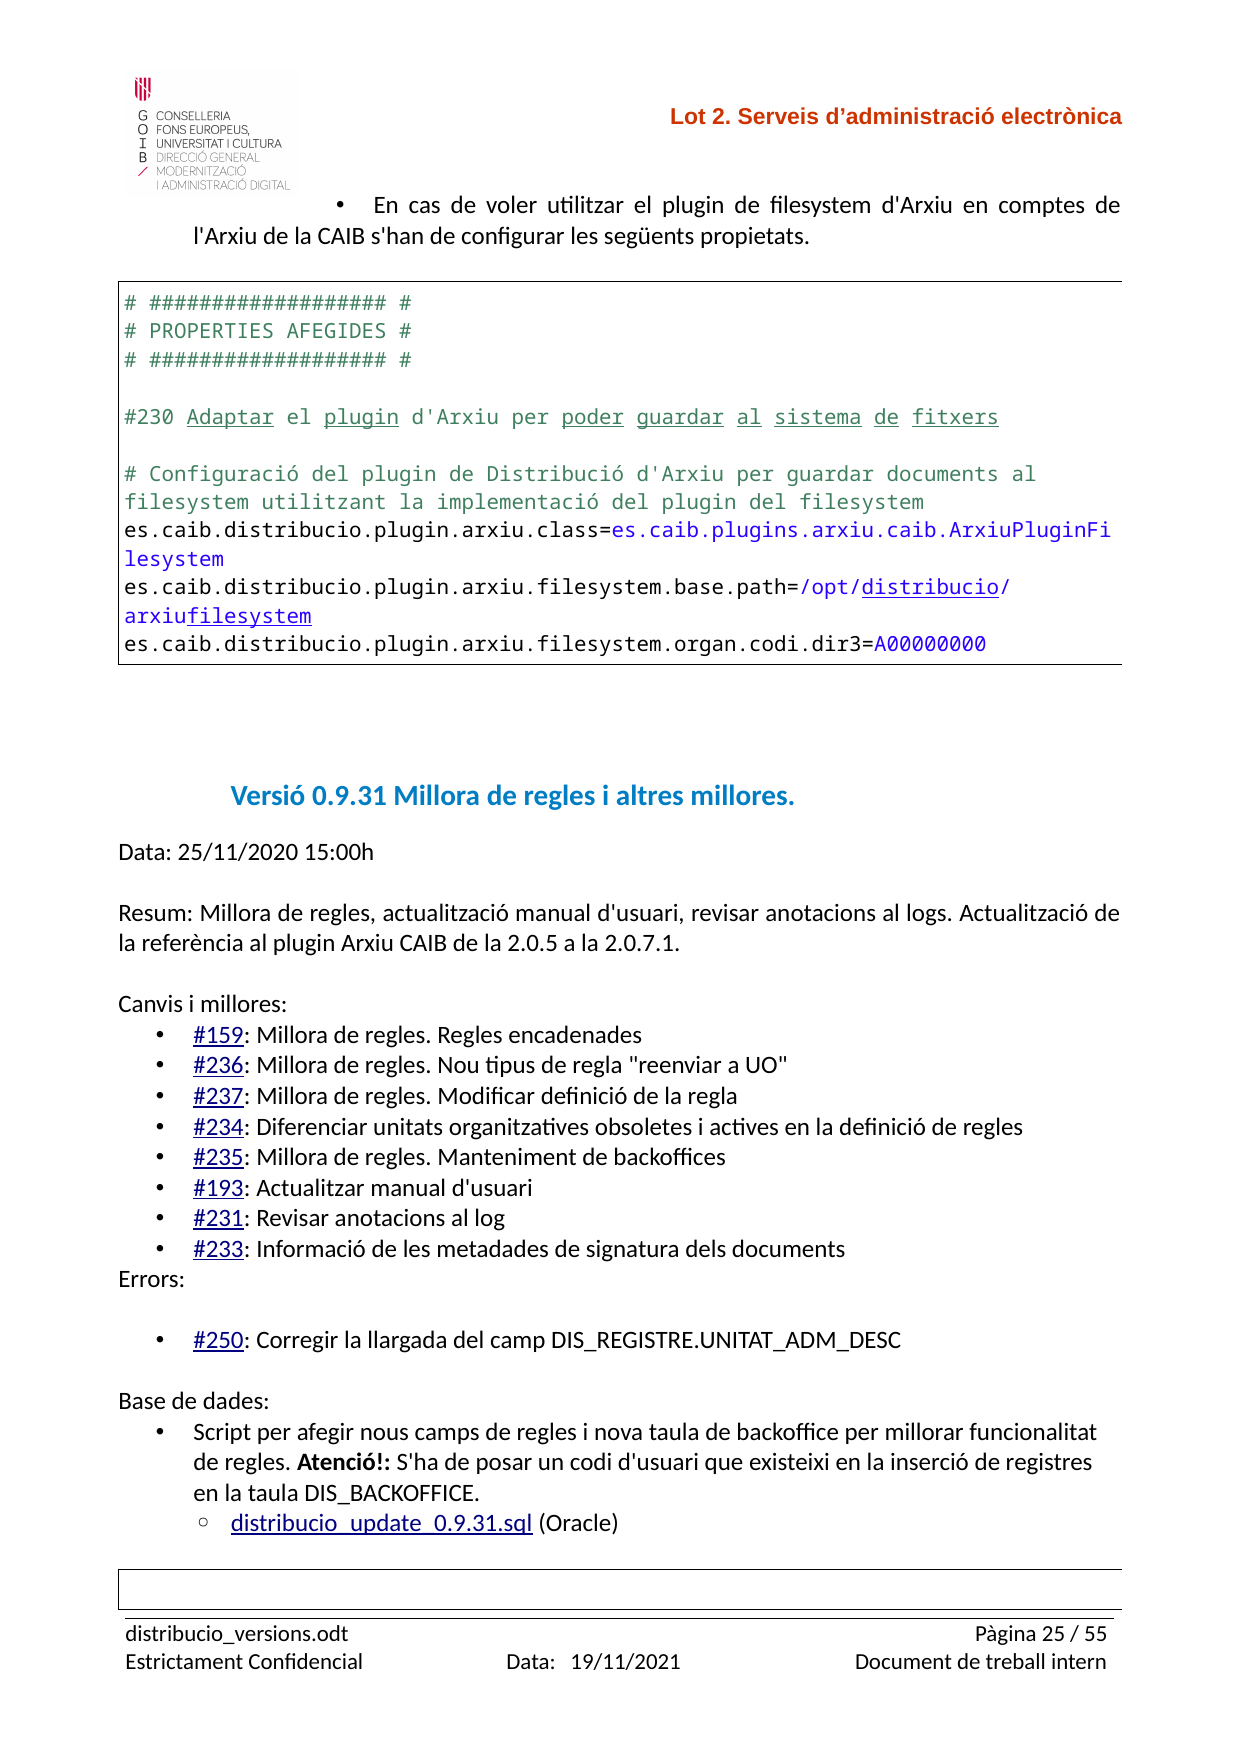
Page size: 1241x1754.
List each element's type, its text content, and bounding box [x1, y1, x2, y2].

list Script per afegir nous camps de regles i nova taula de backoffice per millorar funcionalitat de regles. Atenció!: S'ha de posar un codi d'usuari que existeixi en la inserció de registres en la taula DIS_BACKOFFICE. [156, 1416, 1122, 1507]
list #231: Revisar anotacions al log [156, 1202, 1122, 1233]
list #234: Diferenciar unitats organitzatives obsoletes i actives en la definició de regles [156, 1111, 1122, 1141]
list #233: Informació de les metadades de signatura dels documents [156, 1233, 1122, 1263]
text Errors: [118, 1263, 1122, 1294]
list distribucio_update_0.9.31.sql (Oracle) [193, 1507, 1122, 1538]
text Data: 25/11/2020 15:00h [118, 836, 1122, 866]
list #237: Millora de regles. Modificar definició de la regla [156, 1080, 1122, 1111]
subtitle Versió 0.9.31 Millora de regles i altres millores. [153, 777, 1122, 812]
picture [126, 70, 299, 197]
list En cas de voler utilitzar el plugin de filesystem d'Arxiu en comptes de l'Arxiu de la CAIB s'han de configurar les següents propietats. [156, 190, 1122, 251]
text Base de dades: [118, 1385, 1122, 1416]
list #250: Corregir la llargada del camp DIS_REGISTRE.UNITAT_ADM_DESC [156, 1324, 1122, 1355]
list #193: Actualitzar manual d'usuari [156, 1172, 1122, 1202]
list #159: Millora de regles. Regles encadenades [156, 1019, 1122, 1049]
list #236: Millora de regles. Nou tipus de regla "reenviar a UO" [156, 1049, 1122, 1080]
table_header # ################### # # PROPERTIES AFEGIDES # # ################### # #230 Adaptar el plugin d'Arxiu per poder guardar al sistema de fitxers # Configuració del plugin de Distribució d'Arxiu per guardar documents al filesystem utilitzant la implementació del plugin del filesystem es.caib.distribucio.plugin.arxiu.class=es.caib.plugins.arxiu.caib.ArxiuPluginFilesystem es.caib.distribucio.plugin.arxiu.filesystem.base.path=/opt/distribucio/arxiufilesystem es.caib.distribucio.plugin.arxiu.filesystem.organ.codi.dir3=A00000000 [119, 282, 1122, 663]
text Canvis i millores: [118, 988, 1122, 1019]
list #235: Millora de regles. Manteniment de backoffices [156, 1141, 1122, 1172]
text Resum: Millora de regles, actualització manual d'usuari, revisar anotacions al logs. Actualització de la referència al plugin Arxiu CAIB de la 2.0.5 a la 2.0.7.1. [118, 897, 1122, 958]
